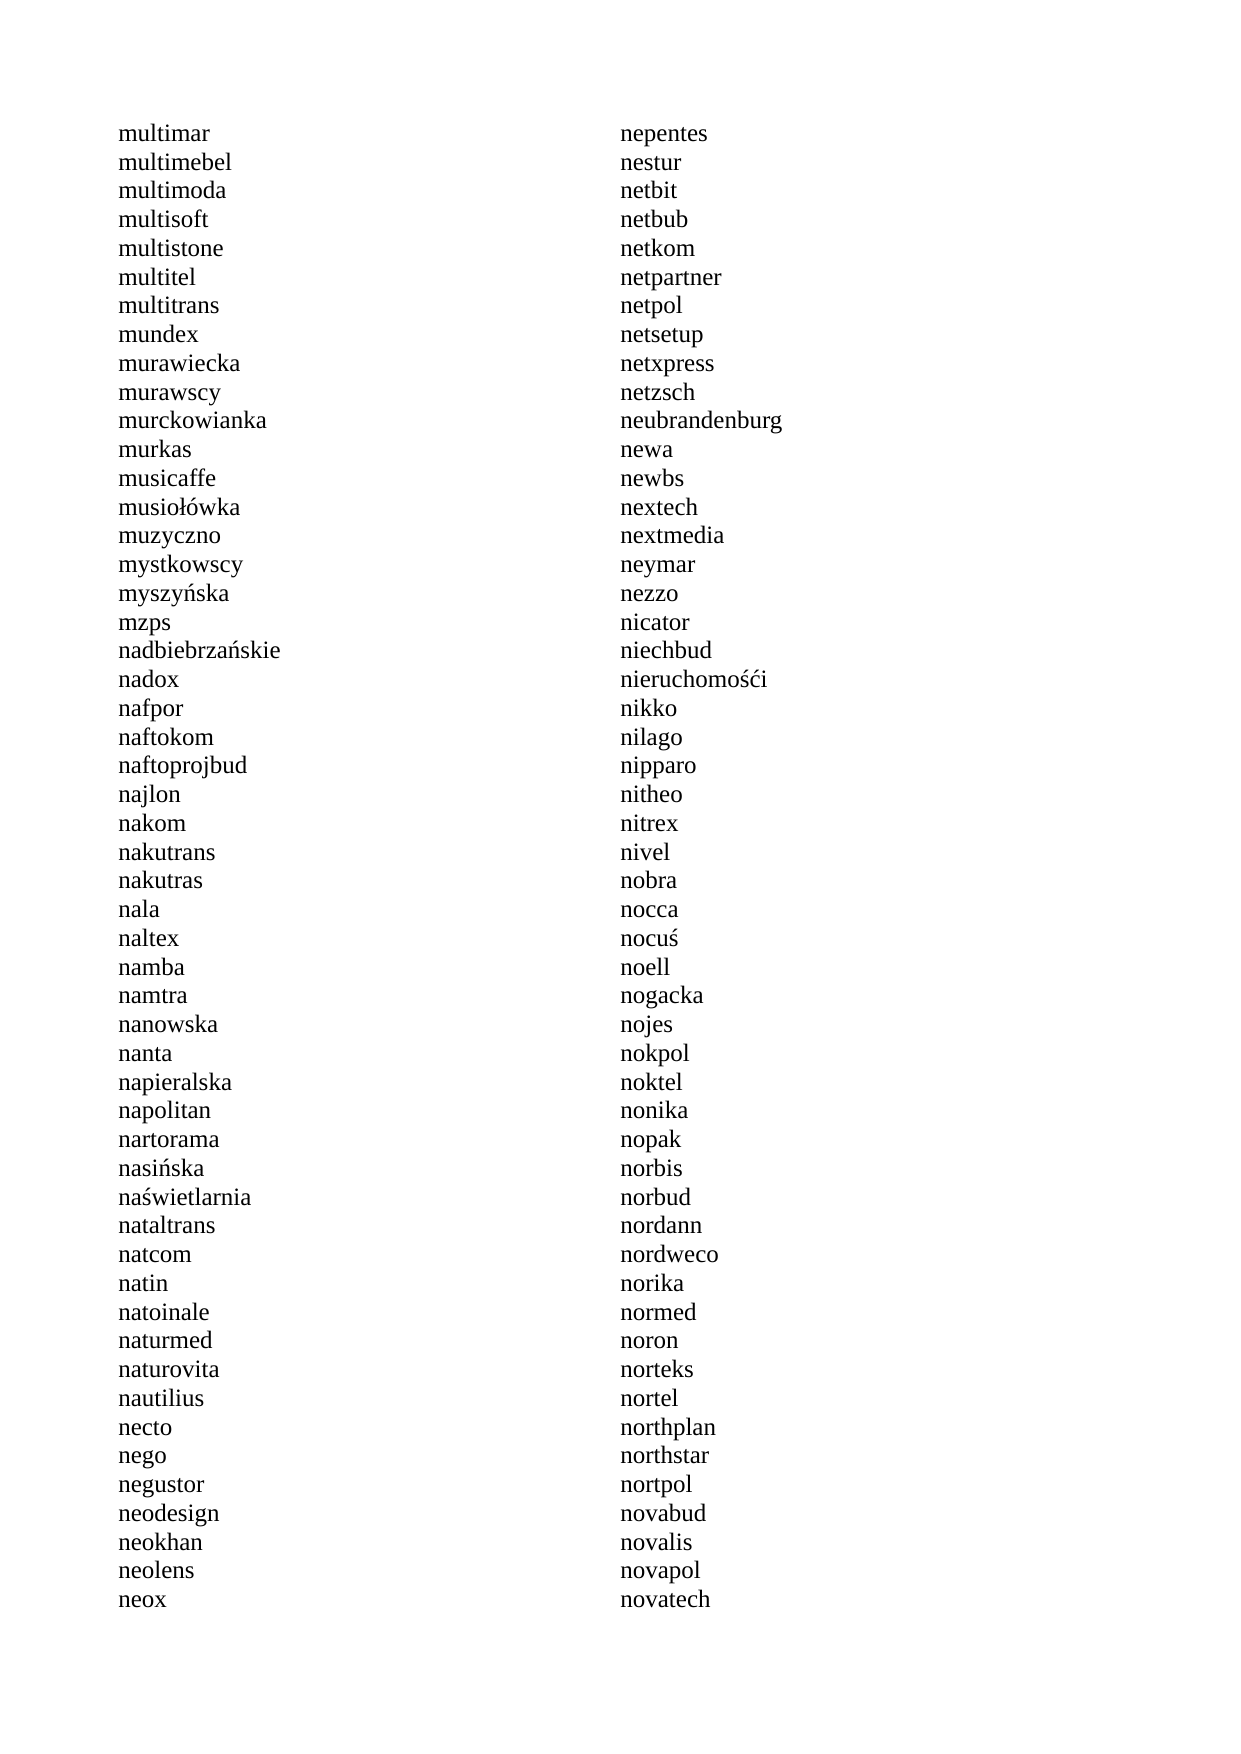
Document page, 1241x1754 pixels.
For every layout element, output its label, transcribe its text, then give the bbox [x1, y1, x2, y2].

text nextech [620, 492, 1122, 521]
text naftoprojbud [118, 751, 620, 779]
text neymar [620, 549, 1122, 578]
text neubrandenburg [620, 406, 1122, 434]
text nautilius [118, 1383, 620, 1412]
text netzsch [620, 377, 1122, 406]
text murckowianka [118, 406, 620, 434]
text najlon [118, 779, 620, 808]
text multitel [118, 262, 620, 291]
text netbit [620, 176, 1122, 204]
text nadox [118, 664, 620, 693]
text napolitan [118, 1096, 620, 1124]
text naltex [118, 923, 620, 952]
text nortpol [620, 1469, 1122, 1498]
text novabud [620, 1498, 1122, 1527]
text nortel [620, 1383, 1122, 1412]
text negustor [118, 1469, 620, 1498]
text nilago [620, 722, 1122, 751]
text neokhan [118, 1527, 620, 1556]
text normed [620, 1297, 1122, 1326]
text multistone [118, 233, 620, 262]
text natin [118, 1268, 620, 1297]
text northplan [620, 1412, 1122, 1441]
text noron [620, 1326, 1122, 1354]
text nivel [620, 837, 1122, 866]
text nonika [620, 1096, 1122, 1124]
text netpol [620, 291, 1122, 319]
text nala [118, 894, 620, 923]
text nikko [620, 693, 1122, 722]
text nocuś [620, 923, 1122, 952]
text nogacka [620, 981, 1122, 1009]
text nextmedia [620, 521, 1122, 549]
text netsetup [620, 319, 1122, 348]
text mzps [118, 607, 620, 636]
text nartorama [118, 1124, 620, 1153]
text nitrex [620, 808, 1122, 837]
text novapol [620, 1556, 1122, 1584]
text nokpol [620, 1038, 1122, 1067]
text murawiecka [118, 348, 620, 377]
text neolens [118, 1556, 620, 1584]
text nopak [620, 1124, 1122, 1153]
text naturmed [118, 1326, 620, 1354]
text netbub [620, 204, 1122, 233]
text nataltrans [118, 1211, 620, 1239]
text namba [118, 952, 620, 981]
text naświetlarnia [118, 1182, 620, 1211]
text naturovita [118, 1354, 620, 1383]
text multisoft [118, 204, 620, 233]
text necto [118, 1412, 620, 1441]
text naftokom [118, 722, 620, 751]
text nojes [620, 1009, 1122, 1038]
text multimoda [118, 176, 620, 204]
text multitrans [118, 291, 620, 319]
text nicator [620, 607, 1122, 636]
text nanta [118, 1038, 620, 1067]
text noell [620, 952, 1122, 981]
text murkas [118, 434, 620, 463]
text noktel [620, 1067, 1122, 1096]
text mundex [118, 319, 620, 348]
text neodesign [118, 1498, 620, 1527]
text norbis [620, 1153, 1122, 1182]
text nieruchomośći [620, 664, 1122, 693]
text netkom [620, 233, 1122, 262]
text norteks [620, 1354, 1122, 1383]
text netpartner [620, 262, 1122, 291]
text nobra [620, 866, 1122, 894]
text nestur [620, 147, 1122, 176]
text myszyńska [118, 578, 620, 607]
text nakom [118, 808, 620, 837]
text mystkowscy [118, 549, 620, 578]
text nakutrans [118, 837, 620, 866]
text nanowska [118, 1009, 620, 1038]
text nezzo [620, 578, 1122, 607]
text nego [118, 1441, 620, 1469]
text novatech [620, 1584, 1122, 1613]
text musiołówka [118, 492, 620, 521]
text newbs [620, 463, 1122, 492]
text namtra [118, 981, 620, 1009]
text nocca [620, 894, 1122, 923]
text muzyczno [118, 521, 620, 549]
text novalis [620, 1527, 1122, 1556]
text natcom [118, 1239, 620, 1268]
text norika [620, 1268, 1122, 1297]
text nafpor [118, 693, 620, 722]
text newa [620, 434, 1122, 463]
text natoinale [118, 1297, 620, 1326]
text niechbud [620, 636, 1122, 664]
text multimebel [118, 147, 620, 176]
text nasińska [118, 1153, 620, 1182]
text nadbiebrzańskie [118, 636, 620, 664]
text nepentes [620, 118, 1122, 147]
text northstar [620, 1441, 1122, 1469]
text nipparo [620, 751, 1122, 779]
text norbud [620, 1182, 1122, 1211]
text napieralska [118, 1067, 620, 1096]
text nordweco [620, 1239, 1122, 1268]
text murawscy [118, 377, 620, 406]
text multimar [118, 118, 620, 147]
text nordann [620, 1211, 1122, 1239]
text nitheo [620, 779, 1122, 808]
text neox [118, 1584, 620, 1613]
text nakutras [118, 866, 620, 894]
text musicaffe [118, 463, 620, 492]
text netxpress [620, 348, 1122, 377]
